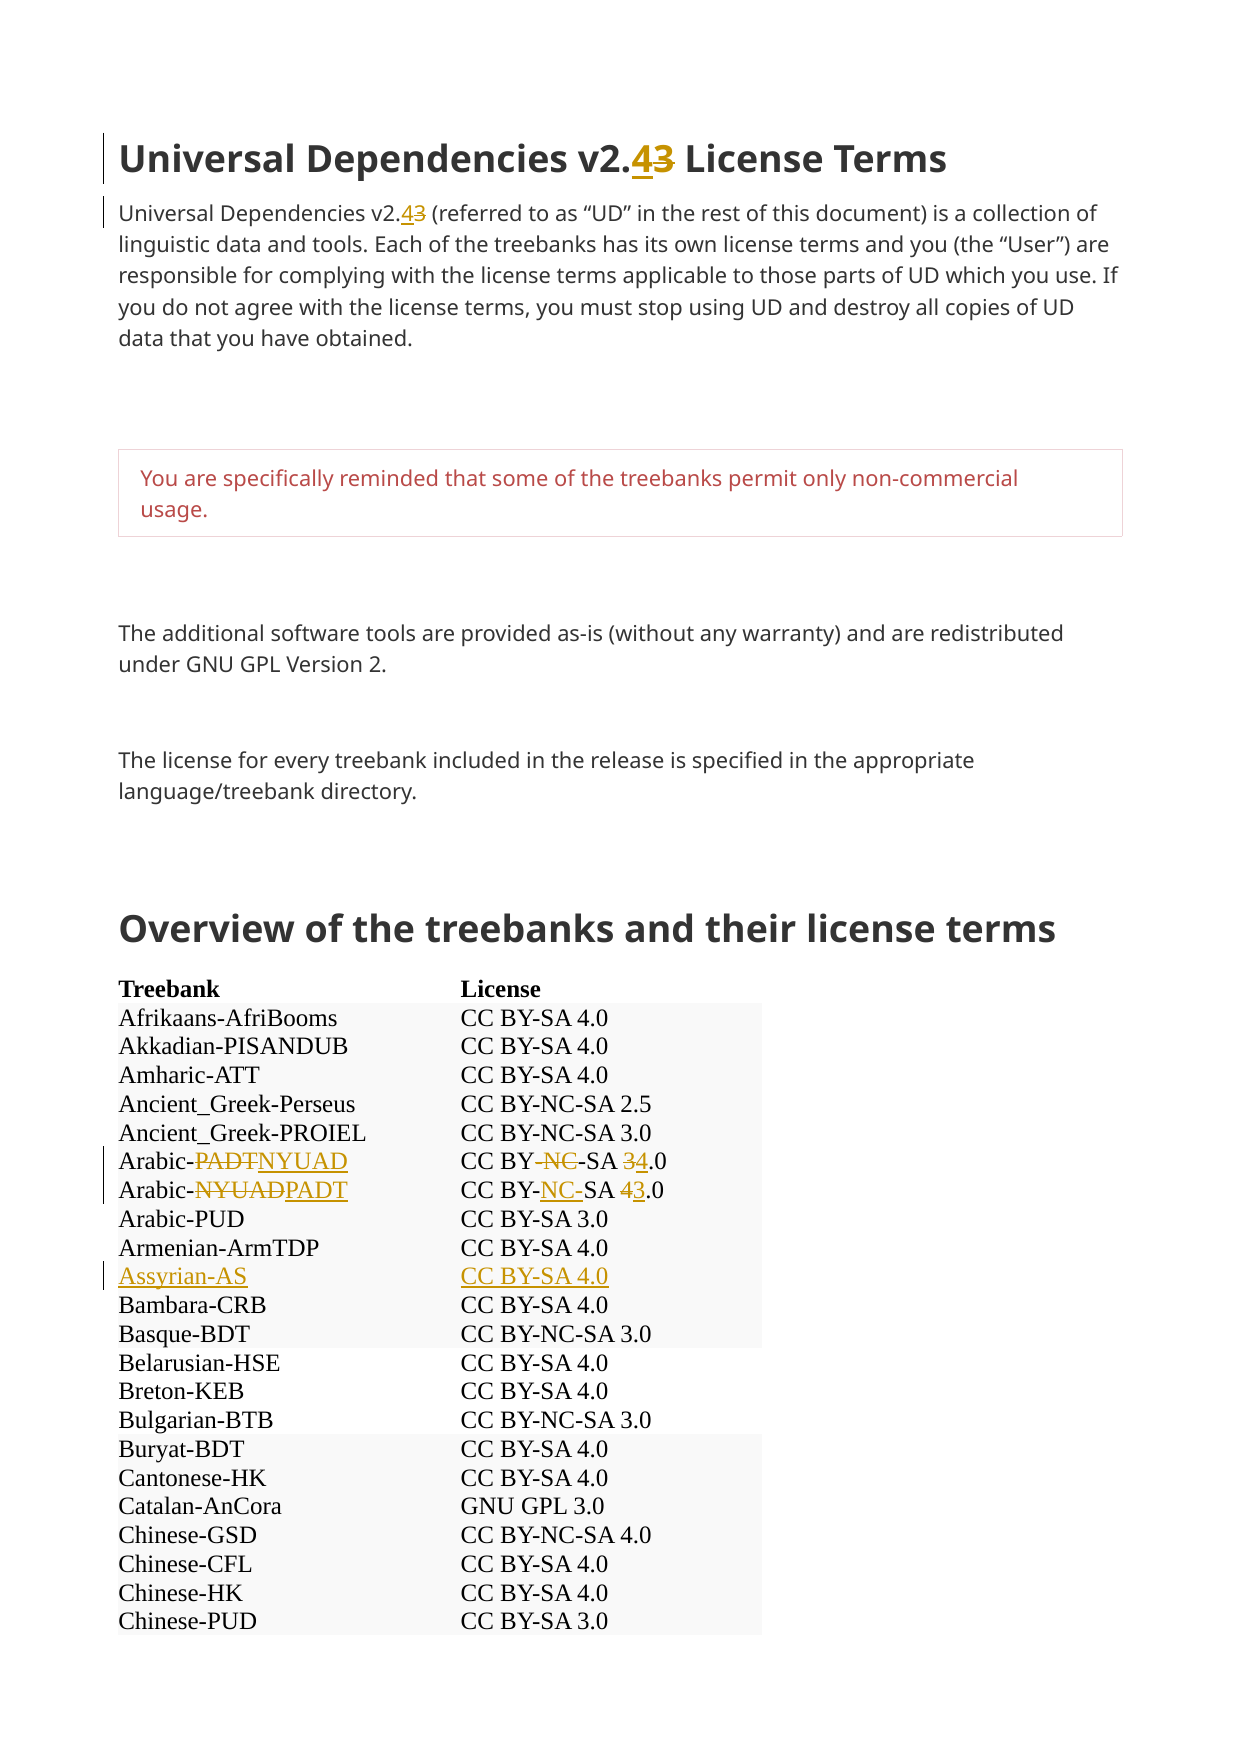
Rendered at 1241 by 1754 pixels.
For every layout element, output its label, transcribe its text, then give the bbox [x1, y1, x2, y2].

table_cell Bambara-CRB [118, 1290, 460, 1319]
table_cell Assyrian-AS [118, 1261, 460, 1290]
table_cell CC BY-SA 4.0 [460, 1233, 762, 1261]
table_cell CC BY-SA 3.0 [460, 1204, 762, 1233]
table_cell Afrikaans-AfriBooms [118, 1003, 460, 1031]
table_cell Arabic-PADT [118, 1175, 460, 1204]
table_cell CC BY-NC-SA 3.0 [460, 1175, 762, 1204]
table_cell Ancient_Greek-PROIEL [118, 1118, 460, 1146]
table_cell CC BY-NC-SA 4.0 [460, 1520, 762, 1549]
table_cell CC BY-SA 4.0 [460, 1376, 762, 1405]
table_cell Arabic-NYUAD [118, 1146, 460, 1175]
table_cell Ancient_Greek-Perseus [118, 1089, 460, 1118]
table_cell Cantonese-HK [118, 1463, 460, 1491]
table_cell Akkadian-PISANDUB [118, 1031, 460, 1060]
table_cell CC BY-SA 4.0 [460, 1578, 762, 1606]
table_cell Chinese-HK [118, 1578, 460, 1606]
table_cell CC BY-SA 4.0 [460, 1549, 762, 1578]
table_cell Breton-KEB [118, 1376, 460, 1405]
table_cell CC BY-SA 4.0 [460, 1003, 762, 1031]
text The license for every treebank included in the release is specified in the appropriate language/treebank directory. [118, 744, 1122, 806]
table_cell CC BY-SA 4.0 [460, 1290, 762, 1319]
table_cell CC BY-NC-SA 2.5 [460, 1089, 762, 1118]
table_cell CC BY-NC-SA 3.0 [460, 1405, 762, 1434]
table_cell CC BY-SA 4.0 [460, 1261, 762, 1290]
table_cell Belarusian-HSE [118, 1348, 460, 1376]
table_cell CC BY-NC-SA 3.0 [460, 1118, 762, 1146]
table_cell Buryat-BDT [118, 1434, 460, 1463]
table_cell CC BY-NC-SA 3.0 [460, 1319, 762, 1348]
subtitle Universal Dependencies v2.4 License Terms [118, 133, 1122, 184]
table_cell CC BY-SA 4.0 [460, 1348, 762, 1376]
table_cell Arabic-PUD [118, 1204, 460, 1233]
table_cell Basque-BDT [118, 1319, 460, 1348]
subtitle Overview of the treebanks and their license terms [118, 902, 1122, 953]
table_cell CC BY-SA 3.0 [460, 1606, 762, 1635]
table_cell CC BY-SA 4.0 [460, 1031, 762, 1060]
table_cell CC BY-SA 4.0 [460, 1434, 762, 1463]
table_cell Amharic-ATT [118, 1060, 460, 1089]
table_cell CC BY-SA 4.0 [460, 1463, 762, 1491]
table_header License [460, 974, 762, 1003]
text You are specifically reminded that some of the treebanks permit only non-commercial usage. [119, 450, 1122, 536]
table_cell Armenian-ArmTDP [118, 1233, 460, 1261]
table_cell CC BY-SA 4.0 [460, 1060, 762, 1089]
table_header Treebank [118, 974, 460, 1003]
table_cell Chinese-CFL [118, 1549, 460, 1578]
table_cell Chinese-PUD [118, 1606, 460, 1635]
table_cell Bulgarian-BTB [118, 1405, 460, 1434]
text Universal Dependencies v2.4 (referred to as “UD” in the rest of this document) is a collection of linguistic data and tools. Each of the treebanks has its own license terms and you (the “User”) are responsible for complying with the license terms applicable to those parts of UD which you use. If you do not agree with the license terms, you must stop using UD and destroy all copies of UD data that you have obtained. [118, 196, 1122, 352]
table_cell CC BY-SA 4.0 [460, 1146, 762, 1175]
text The additional software tools are provided as-is (without any warranty) and are redistributed under GNU GPL Version 2. [118, 616, 1122, 679]
table_cell GNU GPL 3.0 [460, 1491, 762, 1520]
table_cell Chinese-GSD [118, 1520, 460, 1549]
table_cell Catalan-AnCora [118, 1491, 460, 1520]
